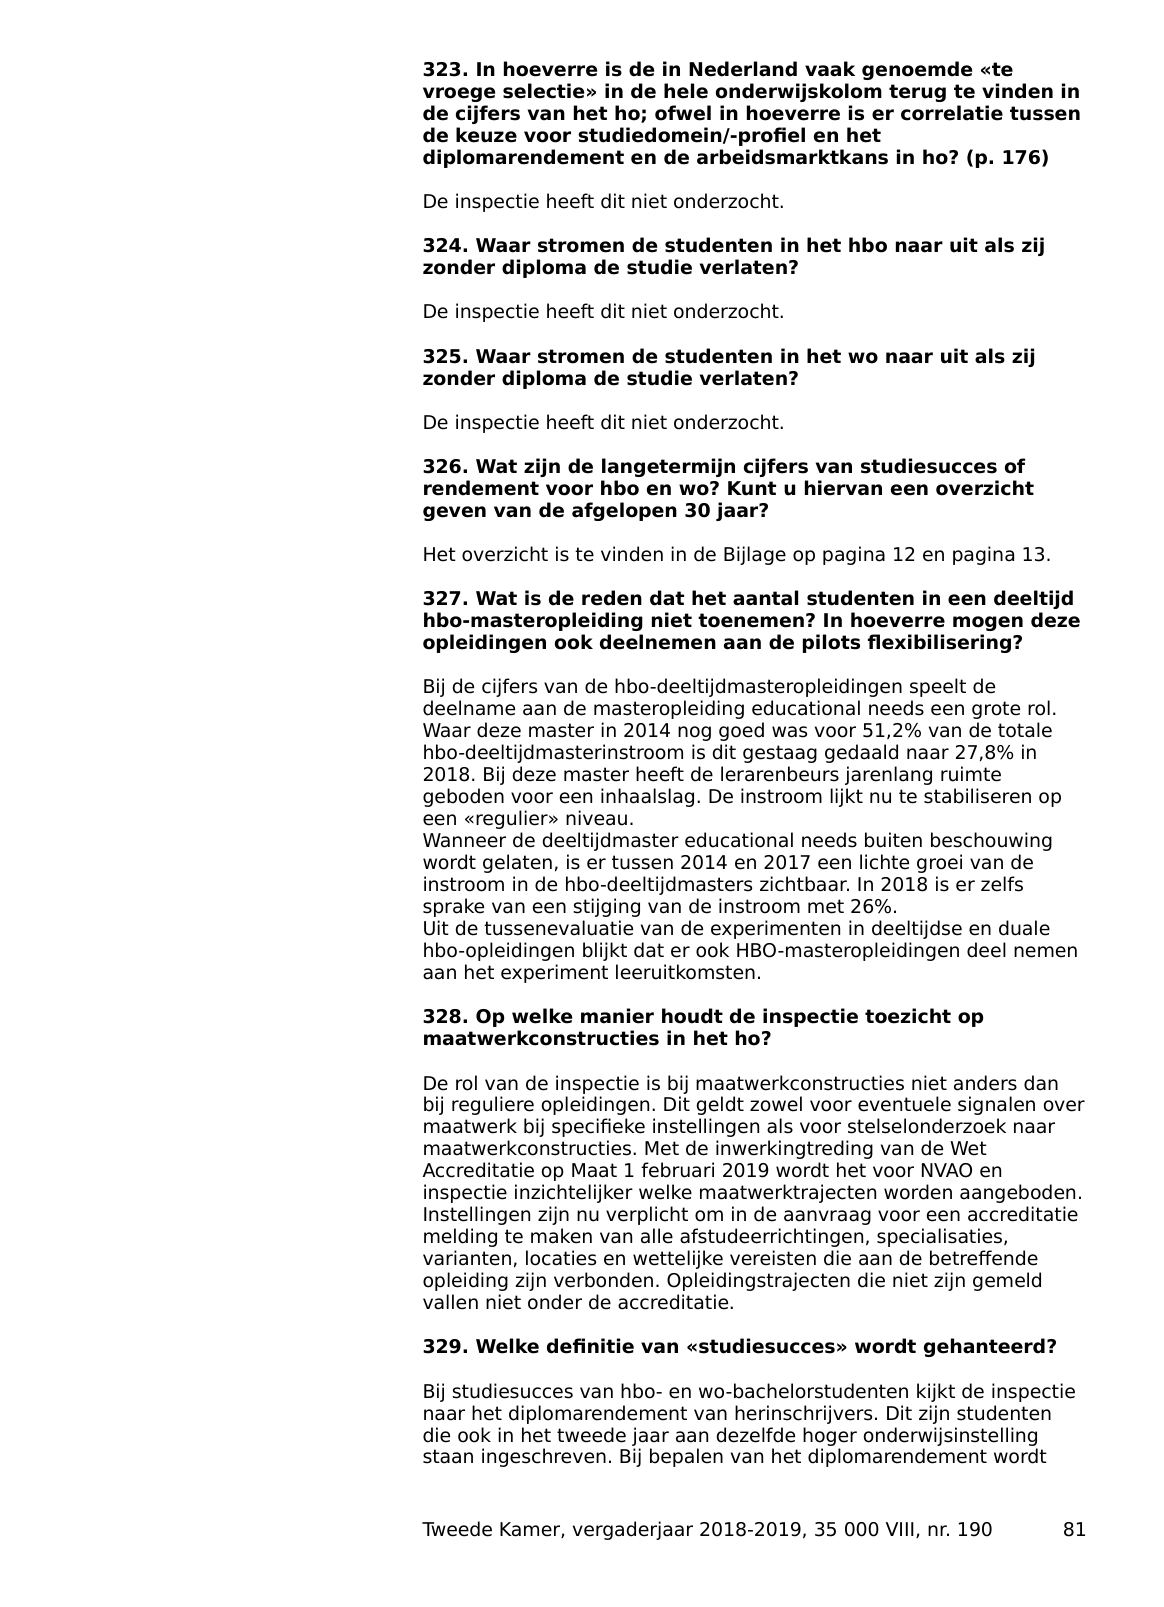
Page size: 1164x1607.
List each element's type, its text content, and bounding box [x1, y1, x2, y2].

text De rol van de inspectie is bij maatwerkconstructies niet anders dan bij reguliere opleidingen. Dit geldt zowel voor eventuele signalen over maatwerk bij specifieke instellingen als voor stelselonderzoek naar maatwerkconstructies. Met de inwerkingtreding van de Wet Accreditatie op Maat 1 februari 2019 wordt het voor NVAO en inspectie inzichtelijker welke maatwerktrajecten worden aangeboden. Instellingen zijn nu verplicht om in de aanvraag voor een accreditatie melding te maken van alle afstudeerrichtingen, specialisaties, varianten, locaties en wettelijke vereisten die aan de betreffende opleiding zijn verbonden. Opleidingstrajecten die niet zijn gemeld vallen niet onder de accreditatie. [422, 1072, 1087, 1314]
subtitle 324. Waar stromen de studenten in het hbo naar uit als zij zonder diploma de studie verlaten? [422, 235, 1087, 279]
subtitle 323. In hoeverre is de in Nederland vaak genoemde «te vroege selectie» in de hele onderwijskolom terug te vinden in de cijfers van het ho; ofwel in hoeverre is er correlatie tussen de keuze voor studiedomein/-profiel en het diplomarendement en de arbeidsmarktkans in ho? (p. 176) [422, 59, 1087, 169]
subtitle 328. Op welke manier houdt de inspectie toezicht op maatwerkconstructies in het ho? [422, 1006, 1087, 1050]
subtitle 325. Waar stromen de studenten in het wo naar uit als zij zonder diploma de studie verlaten? [422, 346, 1087, 389]
text Het overzicht is te vinden in de Bijlage op pagina 12 en pagina 13. [422, 544, 1087, 566]
subtitle 329. Welke definitie van «studiesucces» wordt gehanteerd? [422, 1336, 1087, 1358]
text Uit de tussenevaluatie van de experimenten in deeltijdse en duale hbo-opleidingen blijkt dat er ook HBO-masteropleidingen deel nemen aan het experiment leeruitkomsten. [422, 918, 1087, 984]
text Bij studiesucces van hbo- en wo-bachelorstudenten kijkt de inspectie naar het diplomarendement van herinschrijvers. Dit zijn studenten die ook in het tweede jaar aan dezelfde hoger onderwijsinstelling staan ingeschreven. Bij bepalen van het diplomarendement wordt [422, 1381, 1087, 1468]
text Bij de cijfers van de hbo-deeltijdmasteropleidingen speelt de deelname aan de masteropleiding educational needs een grote rol. Waar deze master in 2014 nog goed was voor 51,2% van de totale hbo-deeltijdmasterinstroom is dit gestaag gedaald naar 27,8% in 2018. Bij deze master heeft de lerarenbeurs jarenlang ruimte geboden voor een inhaalslag. De instroom lijkt nu te stabiliseren op een «regulier» niveau. [422, 676, 1087, 830]
text Wanneer de deeltijdmaster educational needs buiten beschouwing wordt gelaten, is er tussen 2014 en 2017 een lichte groei van de instroom in de hbo-deeltijdmasters zichtbaar. In 2018 is er zelfs sprake van een stijging van de instroom met 26%. [422, 830, 1087, 918]
text De inspectie heeft dit niet onderzocht. [422, 191, 1087, 213]
text De inspectie heeft dit niet onderzocht. [422, 412, 1087, 434]
subtitle 327. Wat is de reden dat het aantal studenten in een deeltijd hbo-masteropleiding niet toenemen? In hoeverre mogen deze opleidingen ook deelnemen aan de pilots flexibilisering? [422, 588, 1087, 654]
text De inspectie heeft dit niet onderzocht. [422, 301, 1087, 323]
subtitle 326. Wat zijn de langetermijn cijfers van studiesucces of rendement voor hbo en wo? Kunt u hiervan een overzicht geven van de afgelopen 30 jaar? [422, 456, 1087, 522]
